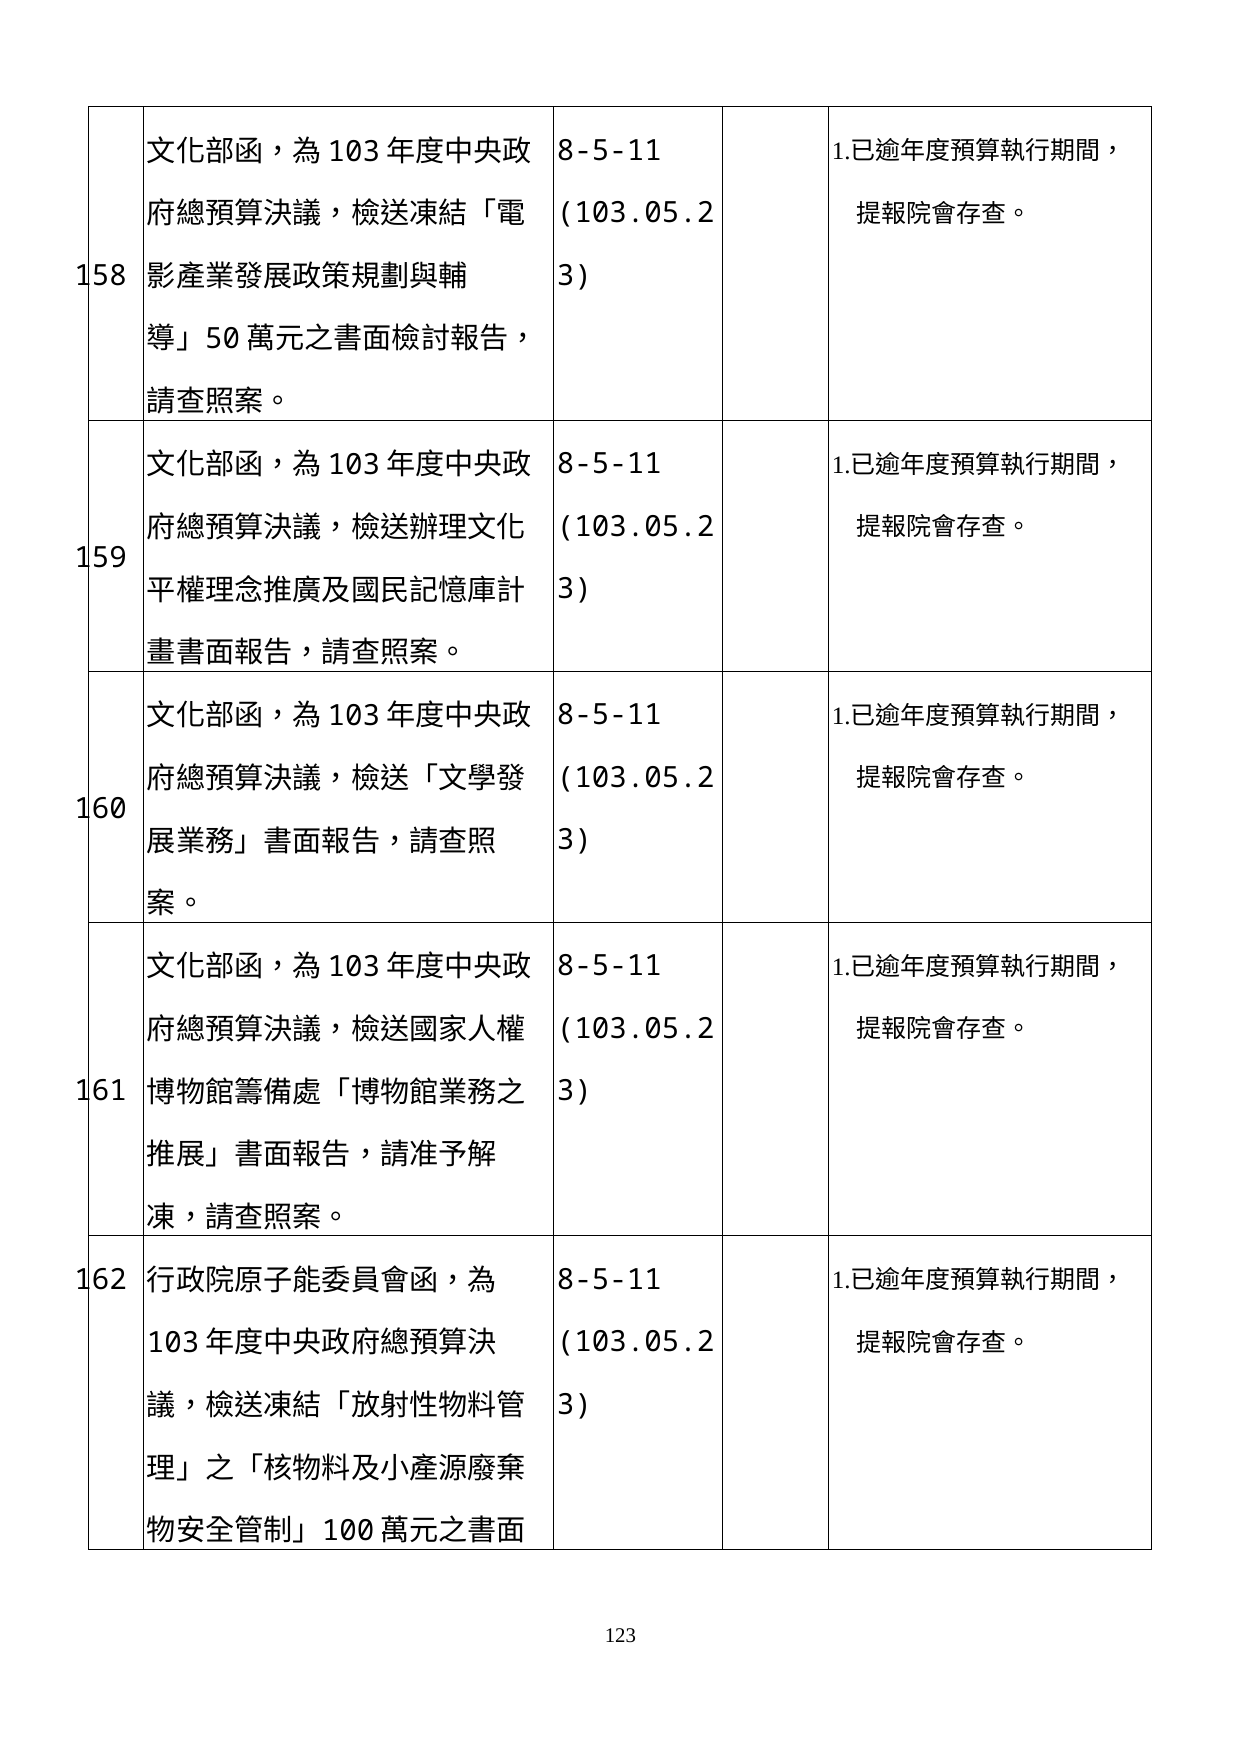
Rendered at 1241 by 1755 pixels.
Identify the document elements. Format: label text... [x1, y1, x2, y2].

table_cell 文化部函，為103年度中央政府總預算決議，檢送凍結「電影產業發展政策規劃與輔導」50萬元之書面檢討報告，請查照案。 [144, 107, 553, 419]
table_cell 1.已逾年度預算執行期間，提報院會存查。 [829, 672, 1151, 922]
table_cell 8-5-11 (103.05.23) [554, 421, 722, 671]
table_cell 8-5-11 (103.05.23) [554, 1236, 722, 1549]
table_cell 行政院原子能委員會函，為103年度中央政府總預算決議，檢送凍結「放射性物料管理」之「核物料及小產源廢棄物安全管制」100萬元之書面 [144, 1236, 553, 1549]
table_cell [89, 1236, 143, 1549]
table_cell 1.已逾年度預算執行期間，提報院會存查。 [829, 923, 1151, 1235]
table_cell 8-5-11 (103.05.23) [554, 107, 722, 419]
table_cell [723, 1236, 828, 1549]
table_cell [89, 421, 143, 671]
table_cell [723, 923, 828, 1235]
table_cell 8-5-11 (103.05.23) [554, 672, 722, 922]
table_cell 1.已逾年度預算執行期間，提報院會存查。 [829, 421, 1151, 671]
table_cell [89, 107, 143, 419]
table_cell 文化部函，為103年度中央政府總預算決議，檢送「文學發展業務」書面報告，請查照案。 [144, 672, 553, 922]
table_cell 8-5-11 (103.05.23) [554, 923, 722, 1235]
table_cell 1.已逾年度預算執行期間，提報院會存查。 [829, 107, 1151, 419]
table_cell [723, 672, 828, 922]
table_cell [723, 421, 828, 671]
table_cell 文化部函，為103年度中央政府總預算決議，檢送辦理文化平權理念推廣及國民記憶庫計畫書面報告，請查照案。 [144, 421, 553, 671]
table_cell [723, 107, 828, 419]
table_cell 1.已逾年度預算執行期間，提報院會存查。 [829, 1236, 1151, 1549]
table_cell 文化部函，為103年度中央政府總預算決議，檢送國家人權博物館籌備處「博物館業務之推展」書面報告，請准予解凍，請查照案。 [144, 923, 553, 1235]
table_cell [89, 672, 143, 922]
table_cell [89, 923, 143, 1235]
